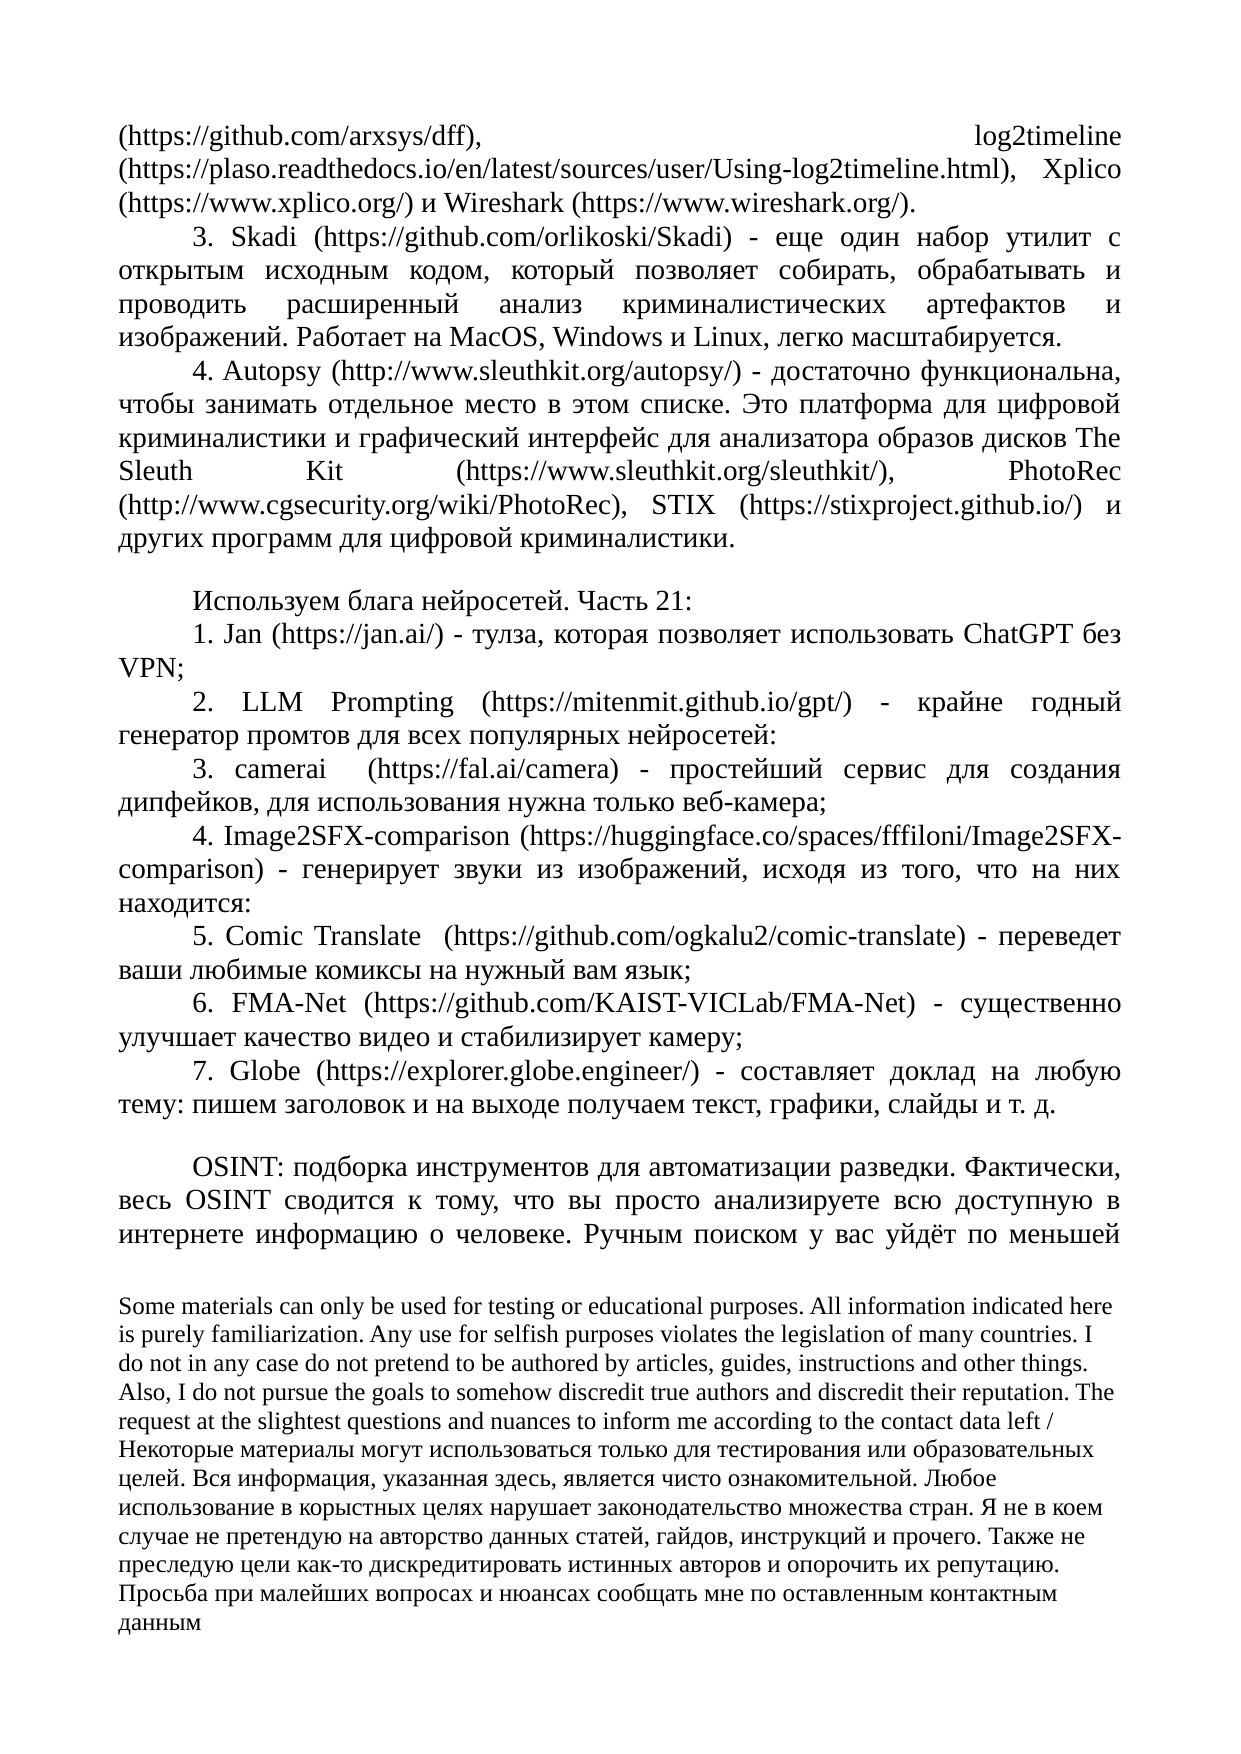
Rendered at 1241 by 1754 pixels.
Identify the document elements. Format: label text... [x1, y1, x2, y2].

text 3. Skadi (https://github.com/orlikoski/Skadi) - еще один набор утилит с открытым исходным кодом, который позволяет собирать, обрабатывать и проводить расширенный анализ криминалистических артефактов и изображений. Работает на MacOS, Windows и Linux, легко масштабируется. [118, 219, 1122, 353]
text 4. Image2SFX-comparison (https://huggingface.co/spaces/fffiloni/Image2SFX-comparison) - генерирует звуки из изображений, исходя из того, что на них находится: [118, 818, 1122, 918]
text 6. FMA-Net (https://github.com/KAIST-VICLab/FMA-Net) - существенно улучшает качество видео и стабилизирует камеру; [118, 986, 1122, 1053]
text 3. camerai (https://fal.ai/camera) - простейший сервис для создания дипфейков, для использования нужна только веб-камера; [118, 751, 1122, 818]
text Используем блага нейросетей. Часть 21: [118, 583, 1122, 617]
text (https://github.com/arxsys/dff), log2timeline (https://plaso.readthedocs.io/en/latest/sources/user/Using-log2timeline.html), Xplico (https://www.xplico.org/) и Wireshark (https://www.wireshark.org/). [118, 118, 1122, 219]
text 4. Autopsy (http://www.sleuthkit.org/autopsy/) - достаточно функциональна, чтобы занимать отдельное место в этом списке. Это платформа для цифровой криминалистики и графический интерфейс для анализатора образов дисков The Sleuth Kit (https://www.sleuthkit.org/sleuthkit/), PhotoRec (http://www.cgsecurity.org/wiki/PhotoRec), STIX (https://stixproject.github.io/) и других программ для цифровой криминалистики. [118, 353, 1122, 554]
text 5. Comic Translate (https://github.com/ogkalu2/comic-translate) - переведет ваши любимые комиксы на нужный вам язык; [118, 918, 1122, 986]
text 1. Jan (https://jan.ai/) - тулза, которая позволяет использовать ChatGPT без VPN; [118, 617, 1122, 684]
text 7. Globe (https://explorer.globe.engineer/) - составляет доклад на любую тему: пишем заголовок и на выходе получаем текст, графики, слайды и т. д. [118, 1053, 1122, 1120]
text 2. LLM Prompting (https://mitenmit.github.io/gpt/) - крайне годный генератор промтов для всех популярных нейросетей: [118, 684, 1122, 751]
text OSINT: подборка инструментов для автоматизации разведки. Фактически, весь OSINT сводится к тому, что вы просто анализируете всю доступную в интернете информацию о человеке. Ручным поиском у вас уйдёт по меньшей [118, 1149, 1122, 1249]
